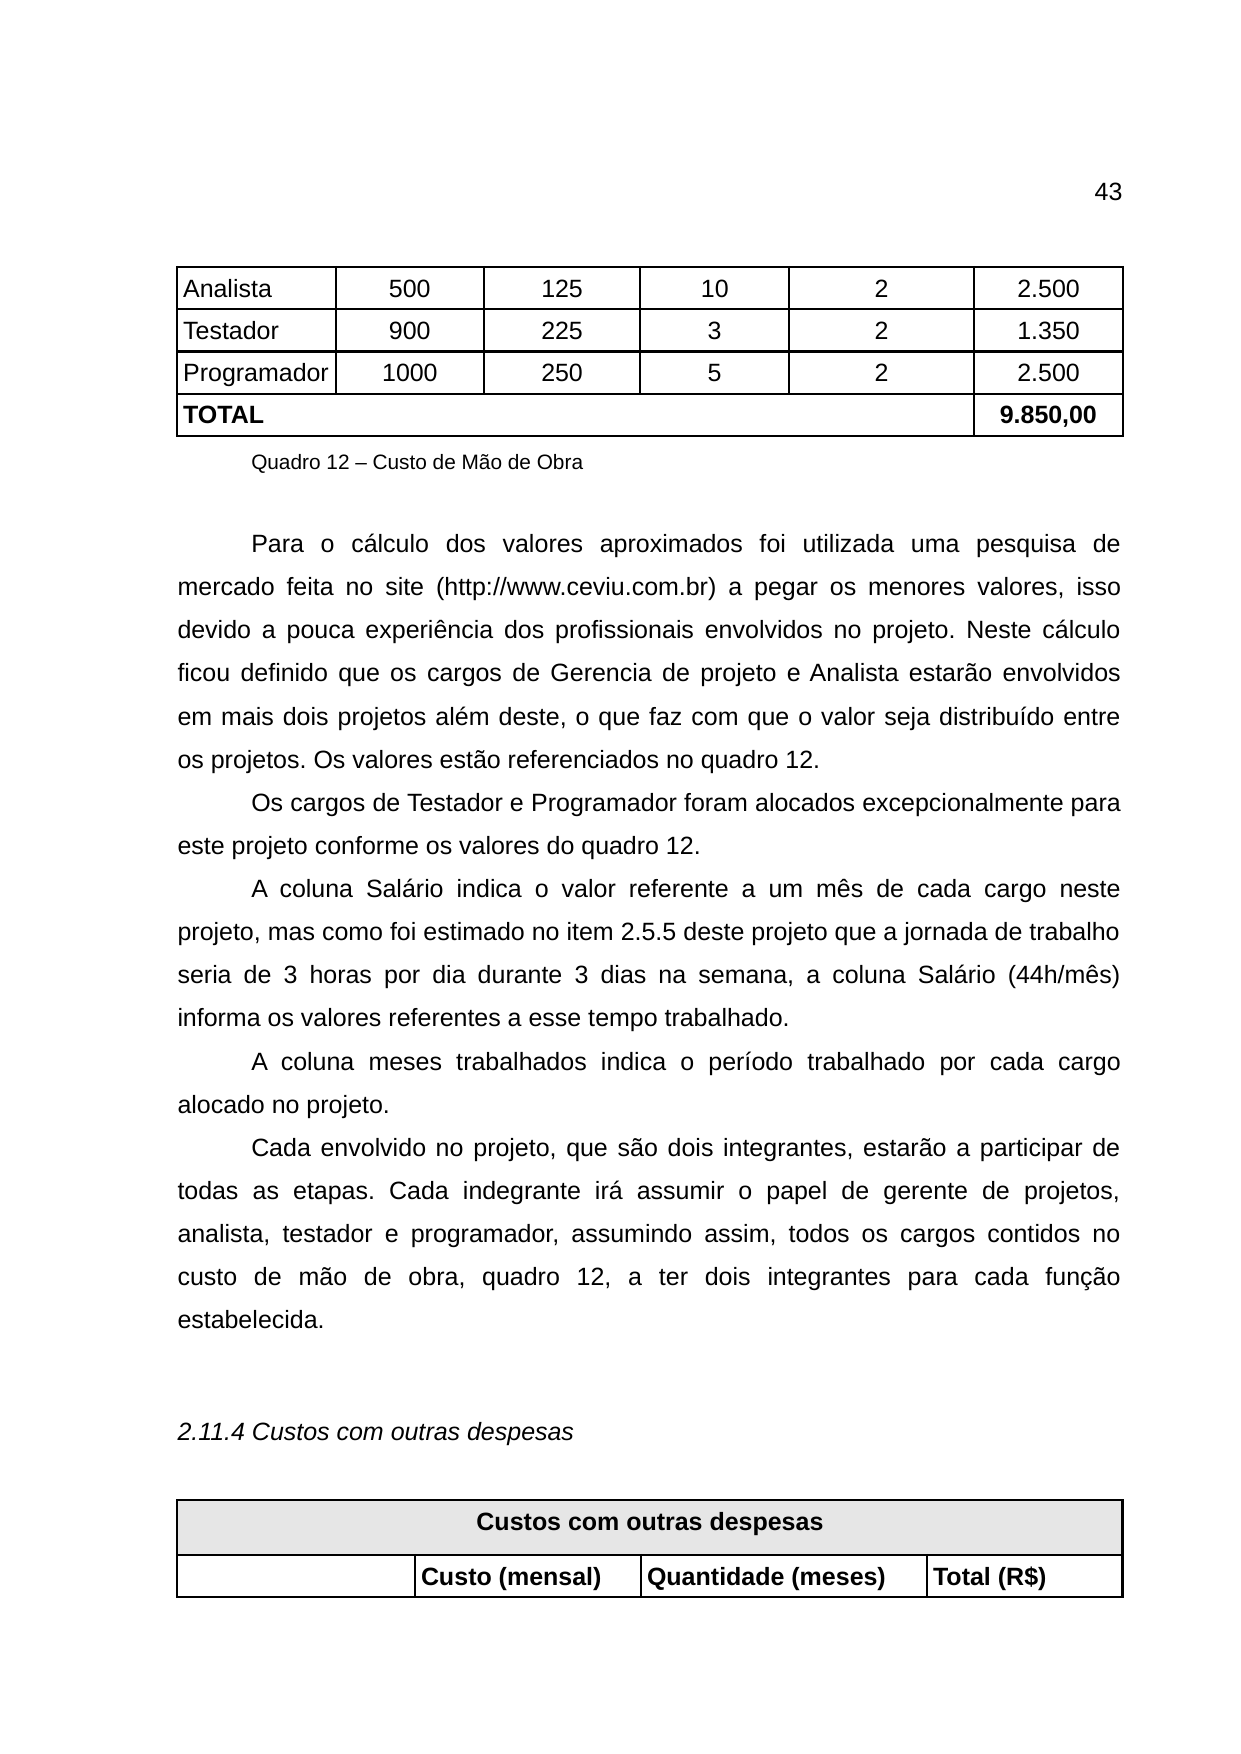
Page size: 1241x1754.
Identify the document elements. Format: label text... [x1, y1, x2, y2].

table_cell 125 [485, 268, 639, 308]
table_cell Custo (mensal) [416, 1556, 640, 1596]
table_cell 2 [790, 268, 973, 308]
table_cell 5 [641, 353, 788, 393]
table_cell Testador [178, 310, 335, 350]
text A coluna meses trabalhados indica o período trabalhado por cada cargo alocado no projeto. [177, 1047, 1122, 1118]
table_cell 2 [790, 310, 973, 350]
table_cell 2.500 [975, 353, 1122, 393]
text Cada envolvido no projeto, que são dois integrantes, estarão a participar de todas as etapas. Cada indegrante irá assumir o papel de gerente de projetos, analista, testador e programador, assumindo assim, todos os cargos contidos no custo de mão de obra, quadro 12, a ter dois integrantes para cada função estabelecida. [177, 1133, 1122, 1334]
table_cell 225 [485, 310, 639, 350]
table_cell Quantidade (meses) [642, 1556, 926, 1596]
table_cell TOTAL [178, 395, 973, 435]
text A coluna Salário indica o valor referente a um mês de cada cargo neste projeto, mas como foi estimado no item 2.5.5 deste projeto que a jornada de trabalho seria de 3 horas por dia durante 3 dias na semana, a coluna Salário (44h/mês) informa os valores referentes a esse tempo trabalhado. [177, 874, 1122, 1032]
table_header Custos com outras despesas [178, 1501, 1121, 1554]
table_cell 1000 [337, 353, 483, 393]
text Quadro 12 – Custo de Mão de Obra [177, 449, 1122, 473]
table_cell 250 [485, 353, 639, 393]
subtitle 2.11.4 Custos com outras despesas [177, 1417, 1122, 1445]
table_cell 900 [337, 310, 483, 350]
table_cell 500 [337, 268, 483, 308]
table_cell 9.850,00 [975, 395, 1122, 435]
table_cell 2 [790, 353, 973, 393]
table_cell [178, 1556, 414, 1596]
table_cell 3 [641, 310, 788, 350]
table_cell Analista [178, 268, 335, 308]
table_cell 2.500 [975, 268, 1122, 308]
text Para o cálculo dos valores aproximados foi utilizada uma pesquisa de mercado feita no site (http://www.ceviu.com.br) a pegar os menores valores, isso devido a pouca experiência dos profissionais envolvidos no projeto. Neste cálculo ficou definido que os cargos de Gerencia de projeto e Analista estarão envolvidos em mais dois projetos além deste, o que faz com que o valor seja distribuído entre os projetos. Os valores estão referenciados no quadro 12. [177, 529, 1122, 773]
text Os cargos de Testador e Programador foram alocados excepcionalmente para este projeto conforme os valores do quadro 12. [177, 788, 1122, 860]
table_cell 10 [641, 268, 788, 308]
table_cell 1.350 [975, 310, 1122, 350]
table_cell Total (R$) [928, 1556, 1121, 1596]
table_cell Programador [178, 353, 335, 393]
